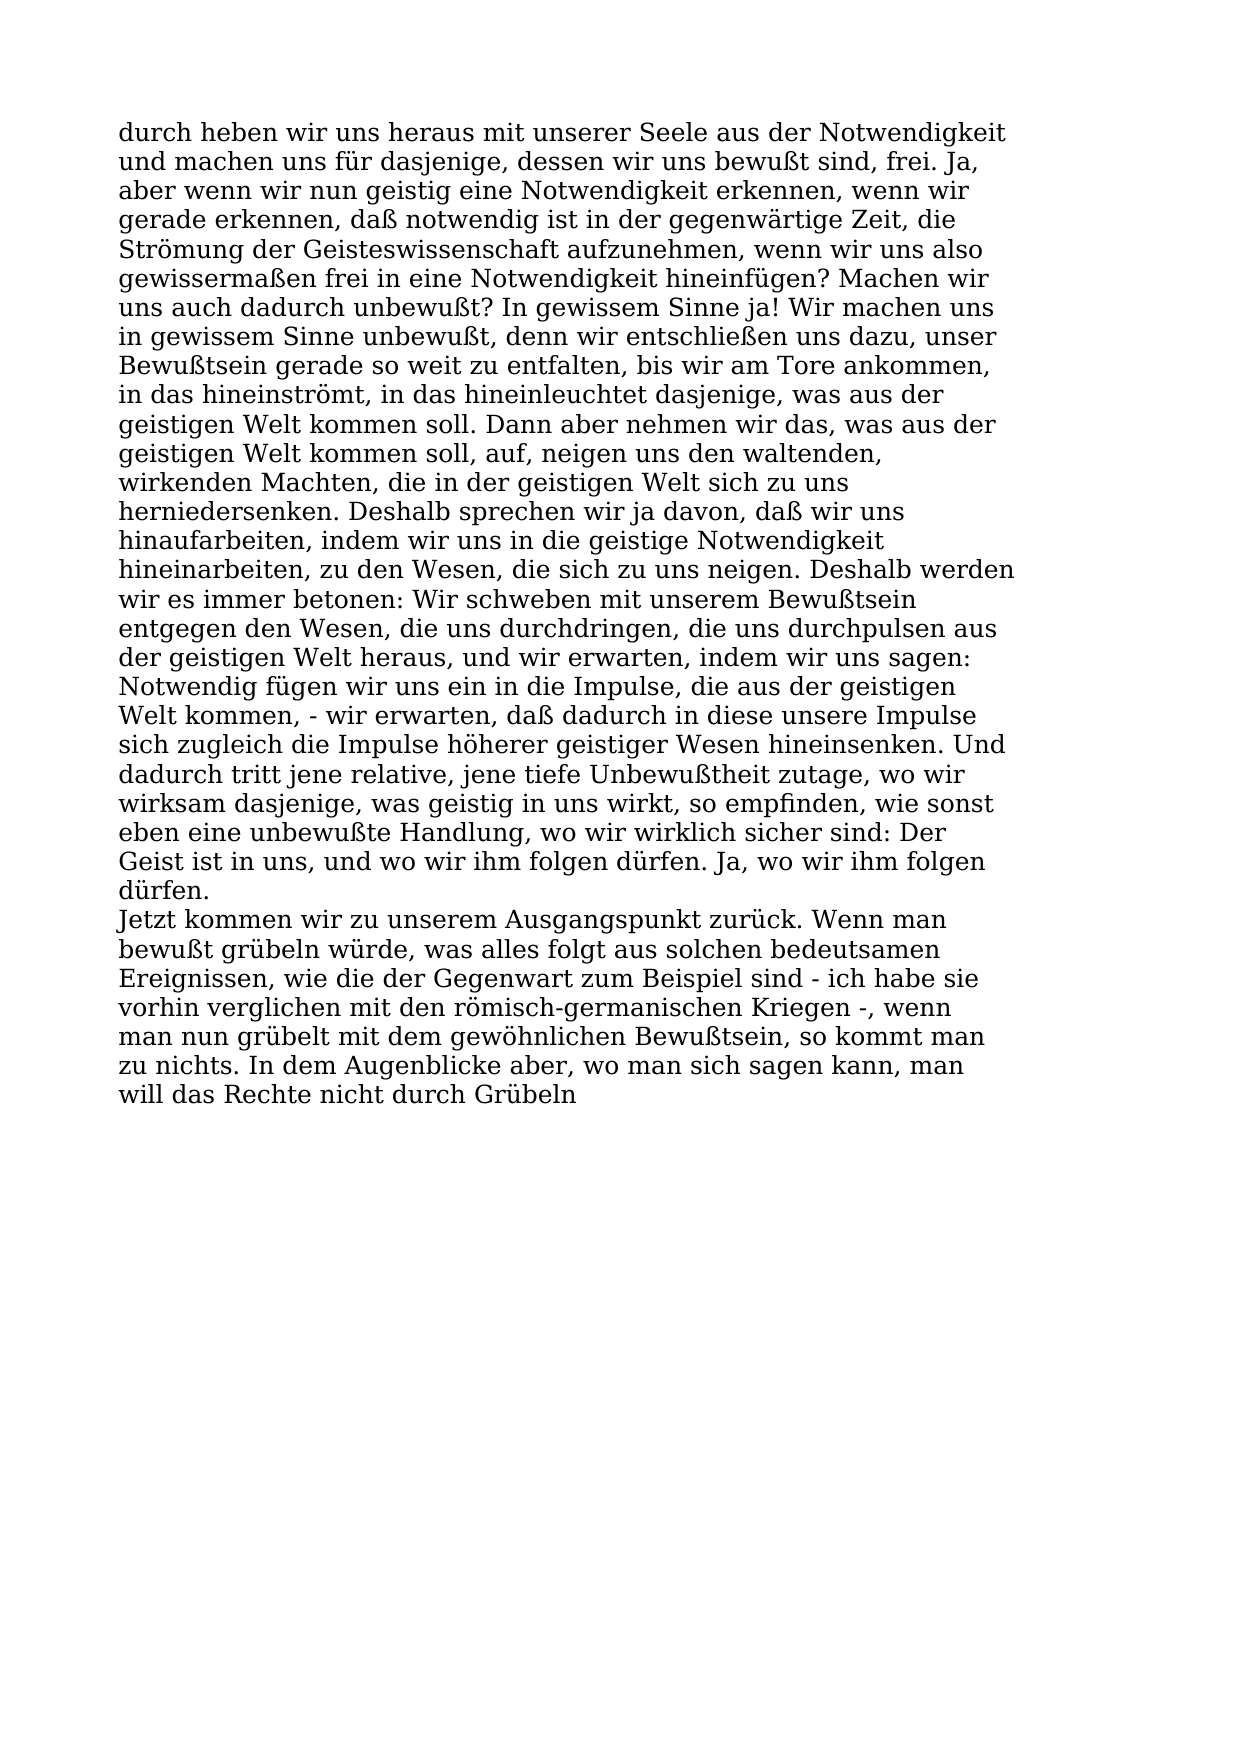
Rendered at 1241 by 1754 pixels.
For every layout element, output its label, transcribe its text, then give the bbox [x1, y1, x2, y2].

text dürfen. [118, 876, 1122, 906]
text Jetzt kommen wir zu unserem Ausgangspunkt zurück. Wenn man [118, 906, 1122, 935]
text und machen uns für dasjenige, dessen wir uns bewußt sind, frei. Ja, [118, 147, 1122, 176]
text vorhin verglichen mit den römisch-germanischen Kriegen -, wenn [118, 993, 1122, 1022]
text will das Rechte nicht durch Grübeln [118, 1081, 1122, 1110]
text hinaufarbeiten, indem wir uns in die geistige Notwendigkeit [118, 526, 1122, 556]
text geistigen Welt kommen soll, auf, neigen uns den waltenden, [118, 439, 1122, 468]
text eben eine unbewußte Handlung, wo wir wirklich sicher sind: Der [118, 818, 1122, 847]
text gewissermaßen frei in eine Notwendigkeit hineinfügen? Machen wir [118, 264, 1122, 293]
text bewußt grübeln würde, was alles folgt aus solchen bedeutsamen [118, 935, 1122, 964]
text aber wenn wir nun geistig eine Notwendigkeit erkennen, wenn wir [118, 176, 1122, 206]
text Bewußtsein gerade so weit zu entfalten, bis wir am Tore ankommen, [118, 351, 1122, 381]
text sich zugleich die Impulse höherer geistiger Wesen hineinsenken. Und [118, 731, 1122, 760]
text Geist ist in uns, und wo wir ihm folgen dürfen. Ja, wo wir ihm folgen [118, 847, 1122, 876]
text dadurch tritt jene relative, jene tiefe Unbewußtheit zutage, wo wir [118, 760, 1122, 789]
text in gewissem Sinne unbewußt, denn wir entschließen uns dazu, unser [118, 322, 1122, 351]
text Strömung der Geisteswissenschaft aufzunehmen, wenn wir uns also [118, 235, 1122, 264]
text Welt kommen, - wir erwarten, daß dadurch in diese unsere Impulse [118, 701, 1122, 731]
text zu nichts. In dem Augenblicke aber, wo man sich sagen kann, man [118, 1051, 1122, 1081]
text Ereignissen, wie die der Gegenwart zum Beispiel sind - ich habe sie [118, 964, 1122, 993]
text in das hineinströmt, in das hineinleuchtet dasjenige, was aus der [118, 381, 1122, 410]
text durch heben wir uns heraus mit unserer Seele aus der Notwendigkeit [118, 118, 1122, 147]
text wirkenden Machten, die in der geistigen Welt sich zu uns [118, 468, 1122, 497]
text uns auch dadurch unbewußt? In gewissem Sinne ja! Wir machen uns [118, 293, 1122, 322]
text geistigen Welt kommen soll. Dann aber nehmen wir das, was aus der [118, 410, 1122, 439]
text gerade erkennen, daß notwendig ist in der gegenwärtige Zeit, die [118, 206, 1122, 235]
text entgegen den Wesen, die uns durchdringen, die uns durchpulsen aus [118, 614, 1122, 643]
text wir es immer betonen: Wir schweben mit unserem Bewußtsein [118, 585, 1122, 614]
text herniedersenken. Deshalb sprechen wir ja davon, daß wir uns [118, 497, 1122, 526]
text der geistigen Welt heraus, und wir erwarten, indem wir uns sagen: [118, 643, 1122, 672]
text wirksam dasjenige, was geistig in uns wirkt, so empfinden, wie sonst [118, 789, 1122, 818]
text hineinarbeiten, zu den Wesen, die sich zu uns neigen. Deshalb werden [118, 556, 1122, 585]
text man nun grübelt mit dem gewöhnlichen Bewußtsein, so kommt man [118, 1022, 1122, 1051]
text Notwendig fügen wir uns ein in die Impulse, die aus der geistigen [118, 672, 1122, 701]
